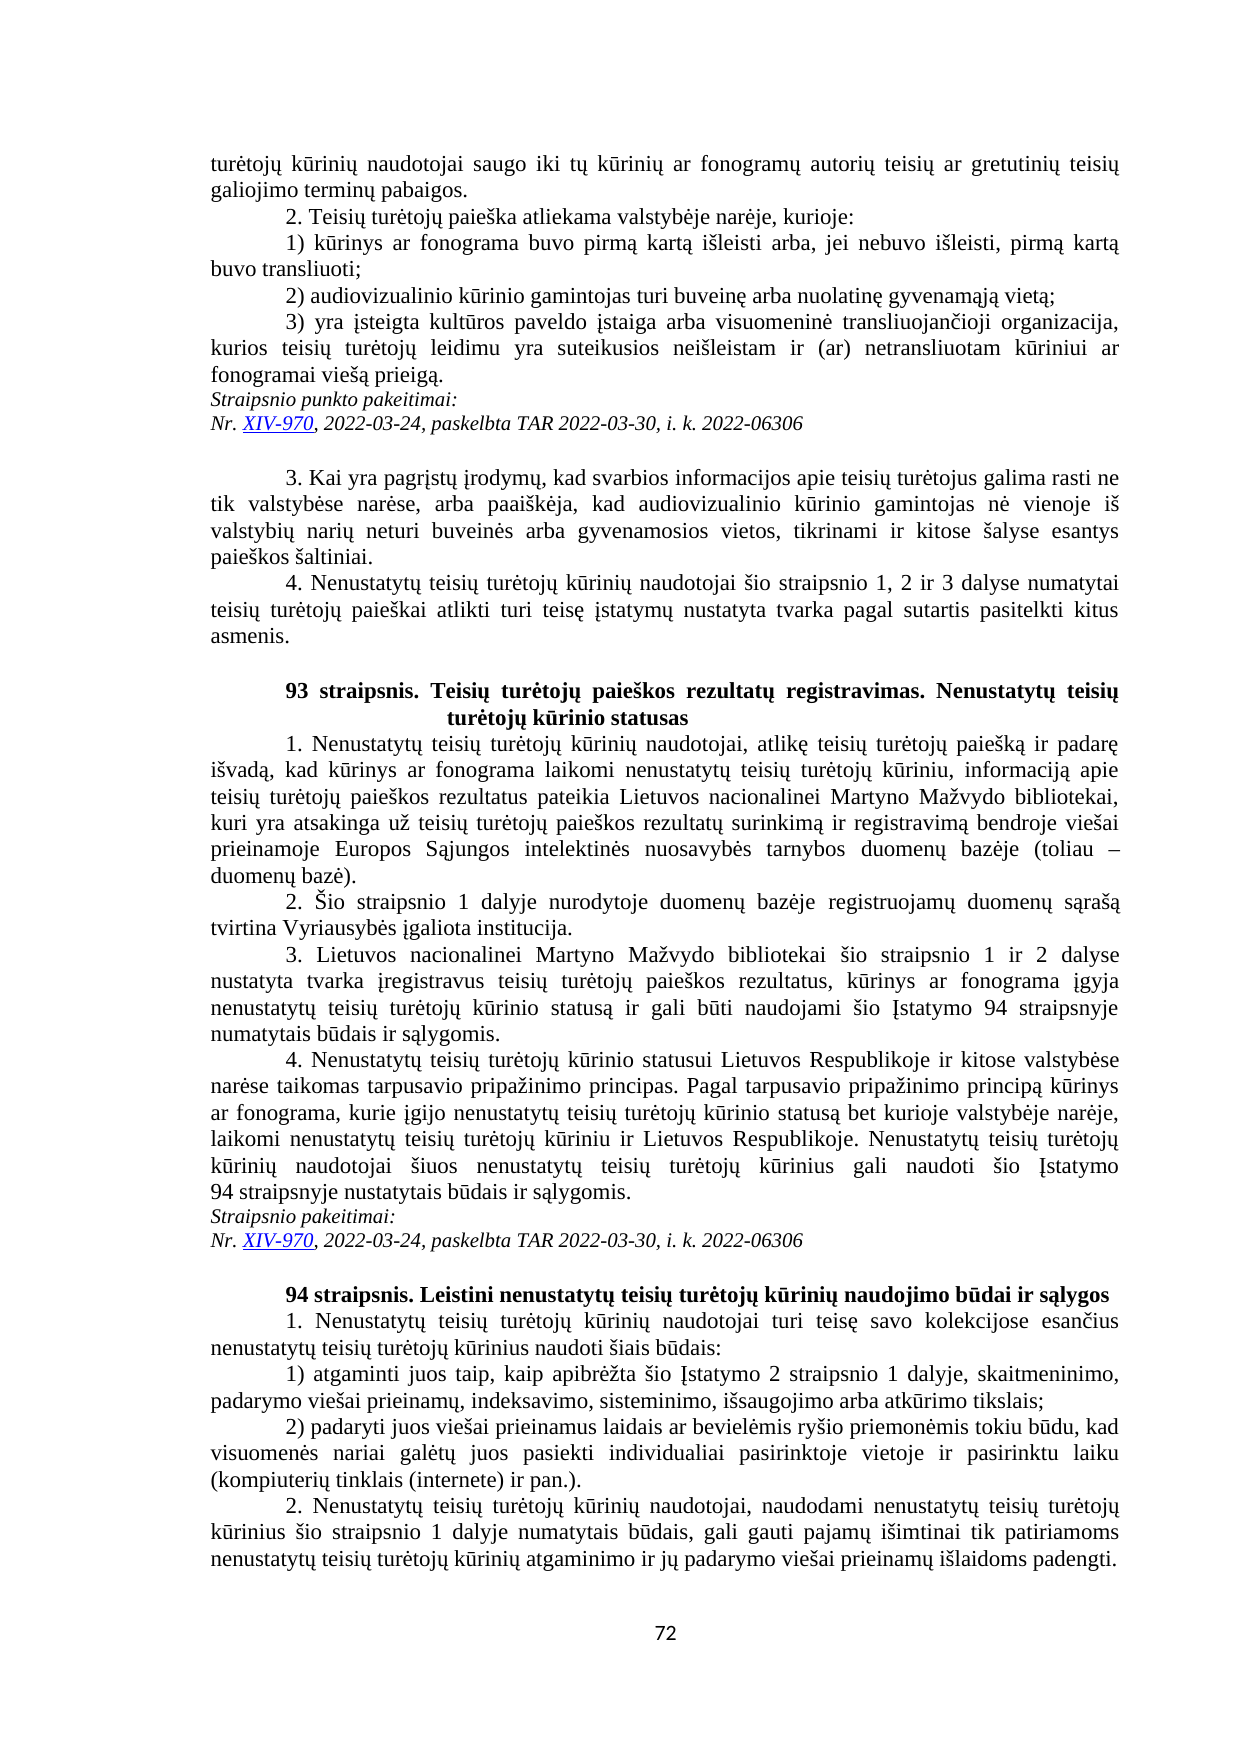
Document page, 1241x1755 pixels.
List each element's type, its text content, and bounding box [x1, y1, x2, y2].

text 3. Kai yra pagrįstų įrodymų, kad svarbios informacijos apie teisių turėtojus galima rasti ne tik valstybėse narėse, arba paaiškėja, kad audiovizualinio kūrinio gamintojas nė vienoje iš valstybių narių neturi buveinės arba gyvenamosios vietos, tikrinami ir kitose šalyse esantys paieškos šaltiniai. [210, 464, 1120, 569]
text 1) kūrinys ar fonograma buvo pirmą kartą išleisti arba, jei nebuvo išleisti, pirmą kartą buvo transliuoti; [210, 229, 1120, 282]
text 3. Lietuvos nacionalinei Martyno Mažvydo bibliotekai šio straipsnio 1 ir 2 dalyse nustatyta tvarka įregistravus teisių turėtojų paieškos rezultatus, kūrinys ar fonograma įgyja nenustatytų teisių turėtojų kūrinio statusą ir gali būti naudojami šio Įstatymo 94 straipsnyje numatytais būdais ir sąlygomis. [210, 941, 1120, 1046]
text 4. Nenustatytų teisių turėtojų kūrinio statusui Lietuvos Respublikoje ir kitose valstybėse narėse taikomas tarpusavio pripažinimo principas. Pagal tarpusavio pripažinimo principą kūrinys ar fonograma, kurie įgijo nenustatytų teisių turėtojų kūrinio statusą bet kurioje valstybėje narėje, laikomi nenustatytų teisių turėtojų kūriniu ir Lietuvos Respublikoje. Nenustatytų teisių turėtojų kūrinių naudotojai šiuos nenustatytų teisių turėtojų kūrinius gali naudoti šio Įstatymo 94 straipsnyje nustatytais būdais ir sąlygomis. [210, 1046, 1120, 1204]
text 2. Nenustatytų teisių turėtojų kūrinių naudotojai, naudodami nenustatytų teisių turėtojų kūrinius šio straipsnio 1 dalyje numatytais būdais, gali gauti pajamų išimtinai tik patiriamoms nenustatytų teisių turėtojų kūrinių atgaminimo ir jų padarymo viešai prieinamų išlaidoms padengti. [210, 1492, 1120, 1571]
text 1. Nenustatytų teisių turėtojų kūrinių naudotojai turi teisę savo kolekcijose esančius nenustatytų teisių turėtojų kūrinius naudoti šiais būdais: [210, 1308, 1120, 1360]
text 1. Nenustatytų teisių turėtojų kūrinių naudotojai, atlikę teisių turėtojų paiešką ir padarę išvadą, kad kūrinys ar fonograma laikomi nenustatytų teisių turėtojų kūriniu, informaciją apie teisių turėtojų paieškos rezultatus pateikia Lietuvos nacionalinei Martyno Mažvydo bibliotekai, kuri yra atsakinga už teisių turėtojų paieškos rezultatų surinkimą ir registravimą bendroje viešai prieinamoje Europos Sąjungos intelektinės nuosavybės tarnybos duomenų bazėje (toliau – duomenų bazė). [210, 730, 1120, 888]
text Straipsnio punkto pakeitimai: [210, 387, 1120, 411]
text 4. Nenustatytų teisių turėtojų kūrinių naudotojai šio straipsnio 1, 2 ir 3 dalyse numatytai teisių turėtojų paieškai atlikti turi teisę įstatymų nustatyta tvarka pagal sutartis pasitelkti kitus asmenis. [210, 569, 1120, 648]
text 1) atgaminti juos taip, kaip apibrėžta šio Įstatymo 2 straipsnio 1 dalyje, skaitmeninimo, padarymo viešai prieinamų, indeksavimo, sisteminimo, išsaugojimo arba atkūrimo tikslais; [210, 1360, 1120, 1413]
text 3) yra įsteigta kultūros paveldo įstaiga arba visuomeninė transliuojančioji organizacija, kurios teisių turėtojų leidimu yra suteikusios neišleistam ir (ar) netransliuotam kūriniui ar fonogramai viešą prieigą. [210, 308, 1120, 387]
text 2. Šio straipsnio 1 dalyje nurodytoje duomenų bazėje registruojamų duomenų sąrašą tvirtina Vyriausybės įgaliota institucija. [210, 888, 1120, 941]
text 94 straipsnis. Leistini nenustatytų teisių turėtojų kūrinių naudojimo būdai ir sąlygos [210, 1281, 1120, 1308]
text turėtojų kūrinių naudotojai saugo iki tų kūrinių ar fonogramų autorių teisių ar gretutinių teisių galiojimo terminų pabaigos. [210, 150, 1120, 203]
text Nr. XIV-970, 2022-03-24, paskelbta TAR 2022-03-30, i. k. 2022-06306 [210, 411, 1120, 435]
text 2) padaryti juos viešai prieinamus laidais ar bevielėmis ryšio priemonėmis tokiu būdu, kad visuomenės nariai galėtų juos pasiekti individualiai pasirinktoje vietoje ir pasirinktu laiku (kompiuterių tinklais (internete) ir pan.). [210, 1413, 1120, 1492]
text 2. Teisių turėtojų paieška atliekama valstybėje narėje, kurioje: [210, 203, 1120, 229]
text Nr. XIV-970, 2022-03-24, paskelbta TAR 2022-03-30, i. k. 2022-06306 [210, 1228, 1120, 1252]
text 93 straipsnis. Teisių turėtojų paieškos rezultatų registravimas. Nenustatytų teisių turėtojų kūrinio statusas [285, 677, 1120, 730]
text Straipsnio pakeitimai: [210, 1204, 1120, 1228]
text 2) audiovizualinio kūrinio gamintojas turi buveinę arba nuolatinę gyvenamąją vietą; [210, 282, 1120, 308]
